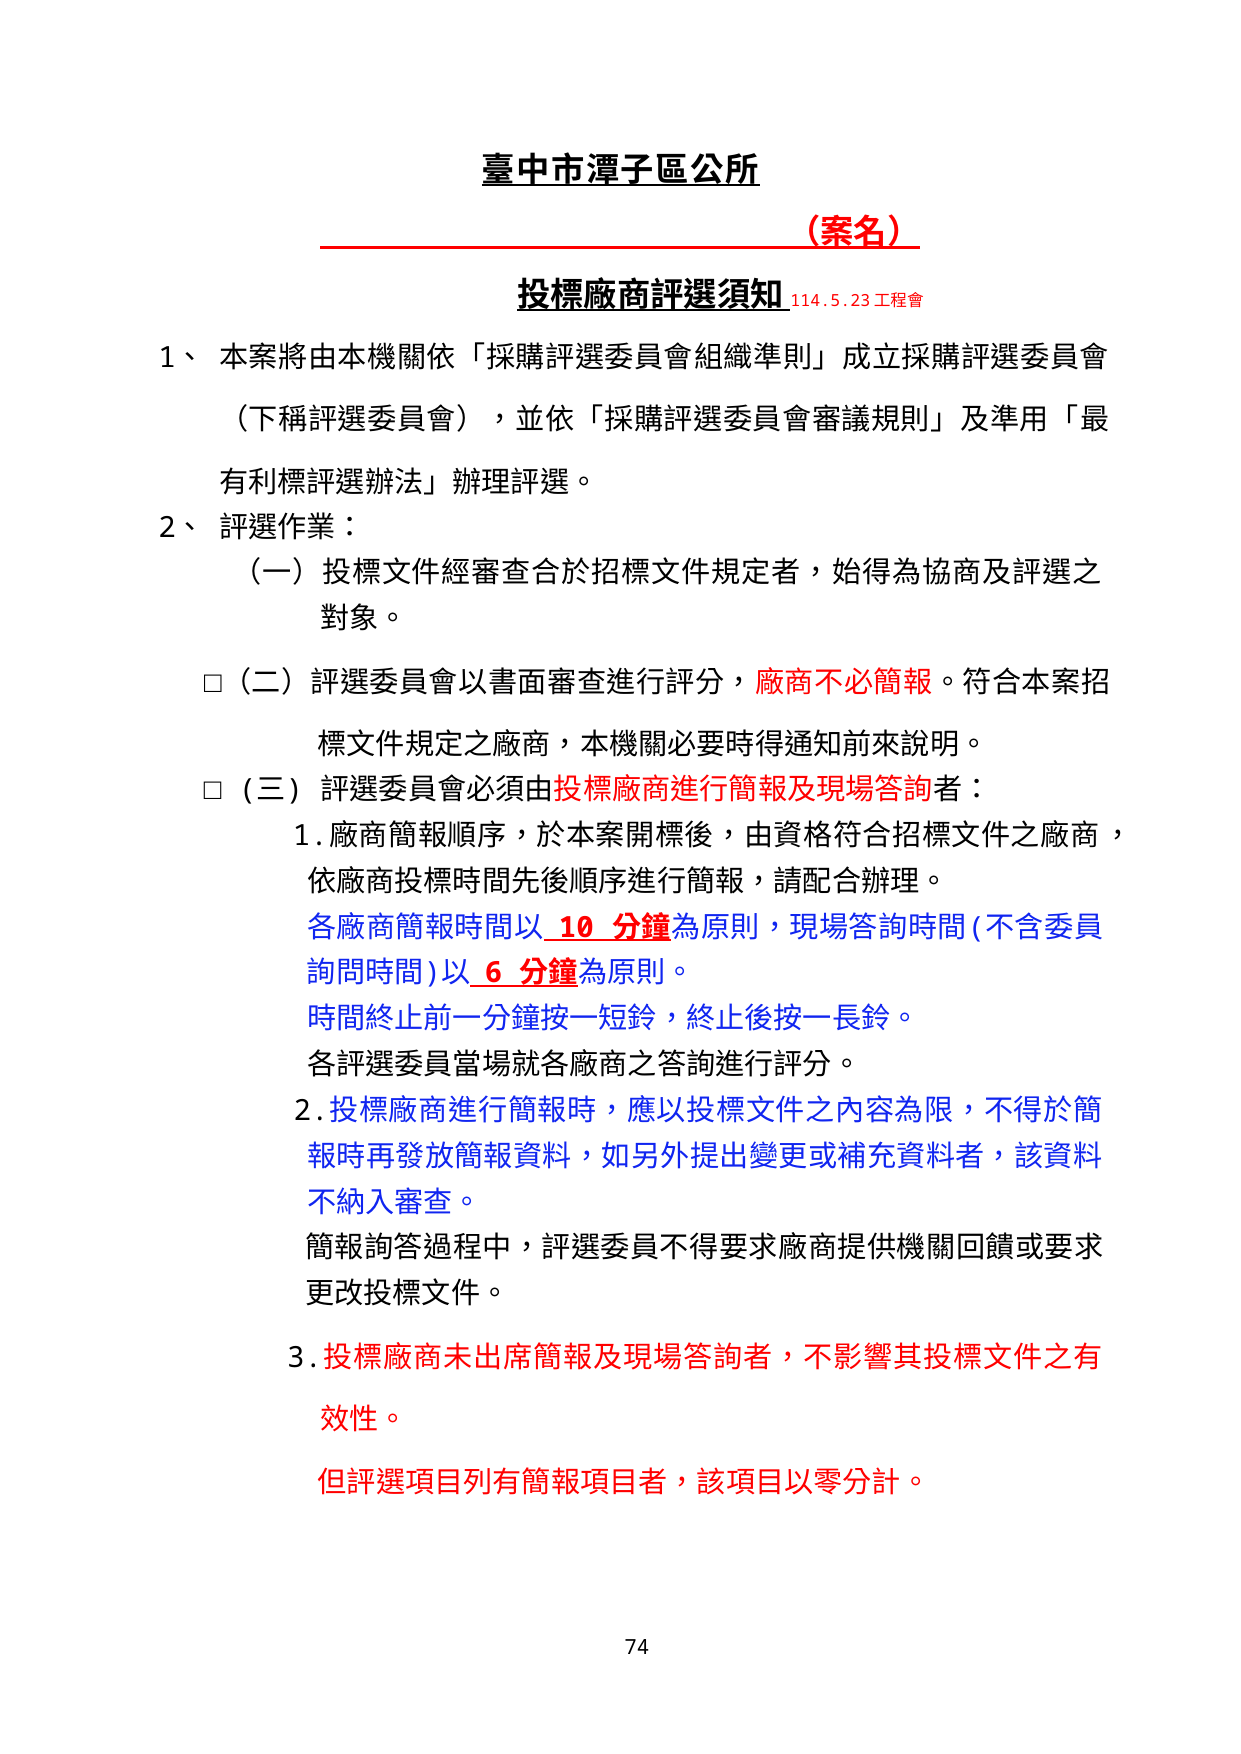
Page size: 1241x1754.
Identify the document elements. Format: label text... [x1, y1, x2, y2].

text 臺中市潭子區公所 [130, 125, 1110, 188]
text 1.廠商簡報順序，於本案開標後，由資格符合招標文件之廠商，依廠商投標時間先後順序進行簡報，請配合辦理。 [185, 809, 1103, 900]
text □（二）評選委員會以書面審查進行評分，廠商不必簡報。符合本案招標文件規定之廠商，本機關必要時得通知前來說明。 [204, 638, 1110, 763]
text 3.投標廠商未出席簡報及現場答詢者，不影響其投標文件之有效性。 [232, 1313, 1103, 1438]
list 評選作業： [158, 500, 1110, 546]
text 各廠商簡報時間以 10 分鐘為原則，現場答詢時間(不含委員詢問時間)以 6 分鐘為原則。 [307, 900, 1103, 992]
text 各評選委員當場就各廠商之答詢進行評分。 [307, 1038, 1103, 1084]
text 2.投標廠商進行簡報時，應以投標文件之內容為限，不得於簡報時再發放簡報資料，如另外提出變更或補充資料者，該資料不納入審查。 [185, 1084, 1103, 1221]
text 簡報詢答過程中，評選委員不得要求廠商提供機關回饋或要求更改投標文件。 [305, 1221, 1103, 1313]
text （一）投標文件經審查合於招標文件規定者，始得為協商及評選之對象。 [232, 546, 1103, 638]
text □ (三) 評選委員會必須由投標廠商進行簡報及現場答詢者： [204, 763, 1103, 809]
list 本案將由本機關依「採購評選委員會組織準則」成立採購評選委員會（下稱評選委員會），並依「採購評選委員會審議規則」及準用「最有利標評選辦法」辦理評選。 [158, 313, 1110, 500]
text 但評選項目列有簡報項目者，該項目以零分計。 [142, 1438, 1103, 1500]
text 投標廠商評選須知114.5.23工程會 [130, 250, 1110, 313]
text 時間終止前一分鐘按一短鈴，終止後按一長鈴。 [307, 992, 1103, 1038]
text （案名） [130, 188, 1110, 250]
